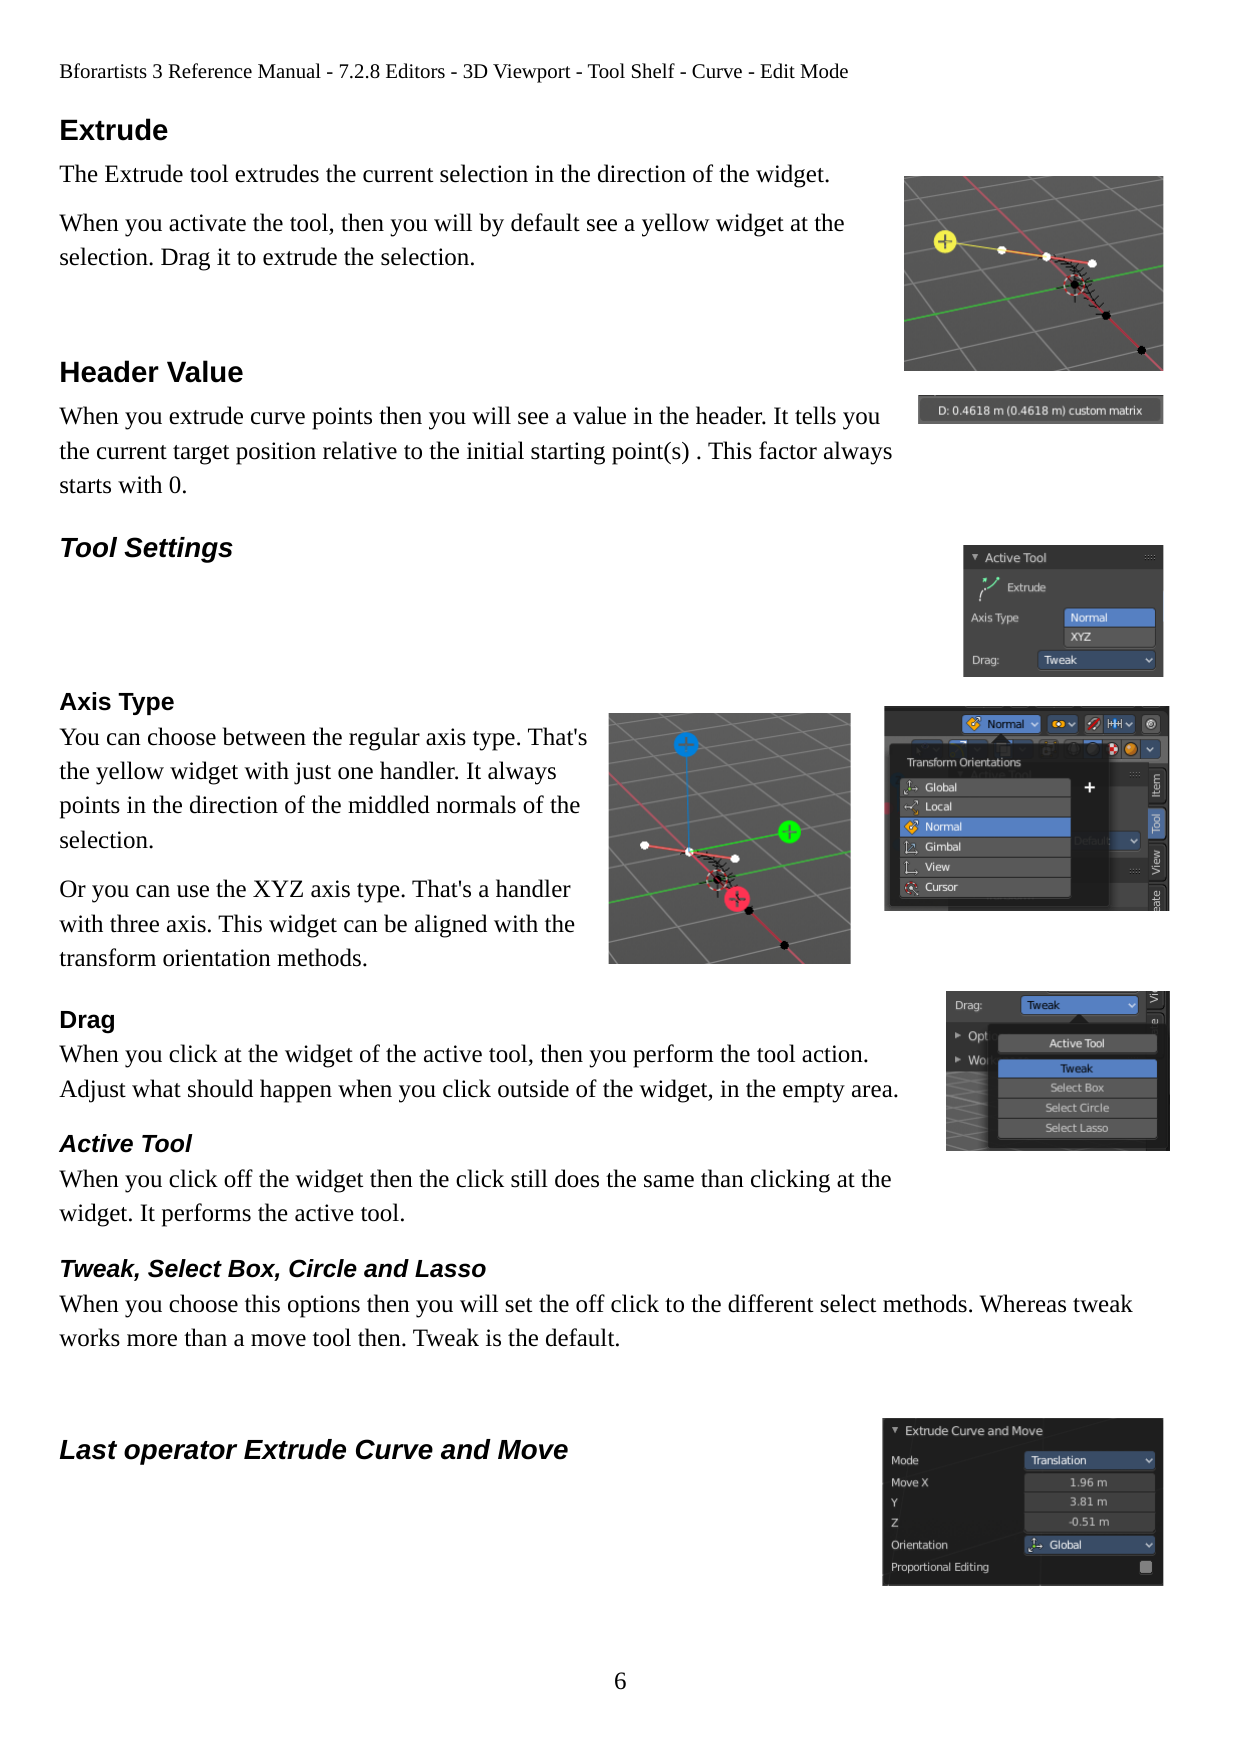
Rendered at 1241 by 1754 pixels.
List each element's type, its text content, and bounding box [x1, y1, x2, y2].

text [851, 722, 884, 854]
picture [608, 713, 851, 964]
text You can choose between the regular axis type. That's the yellow widget with just one handler. It always points in the direction of the middled normals of the selection. [59, 722, 608, 854]
subtitle Header Value [59, 355, 1181, 389]
subtitle [1170, 1005, 1181, 1033]
subtitle Extrude [59, 113, 1181, 146]
subtitle Last operator Extrude Curve and Move [59, 1434, 882, 1466]
subtitle Tweak, Select Box, Circle and Lasso [59, 1254, 1181, 1282]
text When you click off the widget then the click still does the same than clicking at the widget. It performs the active tool. [59, 1164, 1181, 1227]
text When you click at the widget of the active tool, then you perform the tool action. Adjust what should happen when you click outside of the widget, in the empty area. [59, 1039, 946, 1103]
picture [946, 991, 1170, 1151]
picture [884, 706, 1170, 911]
text The Extrude tool extrudes the current selection in the direction of the widget. [59, 159, 1181, 188]
subtitle Active Tool [59, 1129, 1181, 1158]
picture [882, 1418, 1164, 1586]
text When you extrude curve points then you will see a value in the header. It tells you the current target position relative to the initial starting point(s) . This factor always starts with 0. [59, 401, 1181, 499]
picture [918, 395, 1164, 424]
subtitle Axis Type [59, 687, 1181, 715]
text When you activate the tool, then you will by default see a yellow widget at the selection. Drag it to extrude the selection. [59, 208, 904, 271]
subtitle Drag [59, 1005, 946, 1033]
subtitle Tool Settings [59, 532, 1181, 564]
picture [963, 545, 1164, 677]
text When you choose this options then you will set the off click to the different select methods. Whereas tweak works more than a move tool then. Tweak is the default. [59, 1289, 1181, 1352]
text Or you can use the XYZ axis type. That's a handler with three axis. This widget can be aligned with the transform orientation methods. [59, 874, 1181, 972]
picture [904, 176, 1164, 371]
